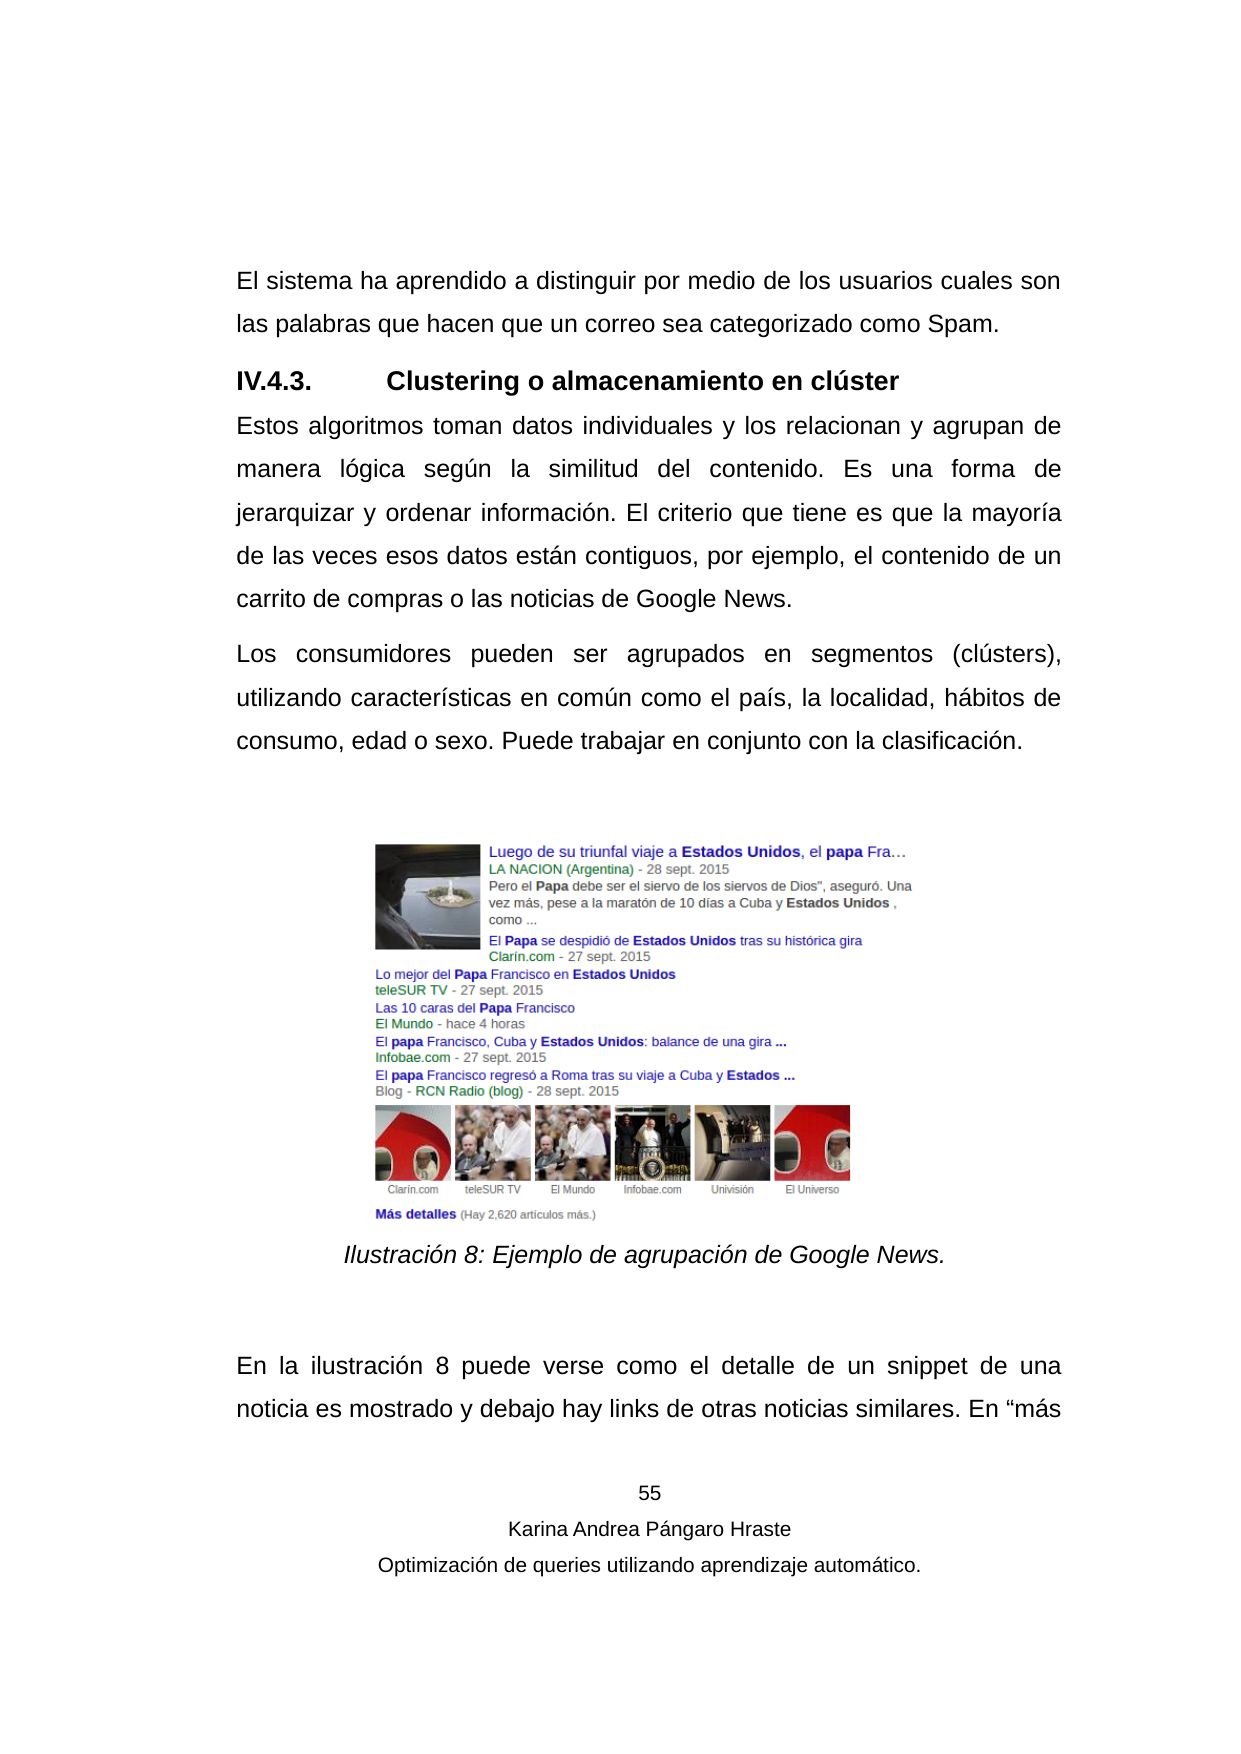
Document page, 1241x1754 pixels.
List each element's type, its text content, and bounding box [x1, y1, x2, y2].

subtitle Clustering o almacenamiento en clúster [236, 364, 1063, 396]
text El sistema ha aprendido a distinguir por medio de los usuarios cuales son las palabras que hacen que un correo sea categorizado como Spam. [236, 266, 1063, 338]
text Estos algoritmos toman datos individuales y los relacionan y agrupan de manera lógica según la similitud del contenido. Es una forma de jerarquizar y ordenar información. El criterio que tiene es que la mayoría de las veces esos datos están contiguos, por ejemplo, el contenido de un carrito de compras o las noticias de Google News. [236, 411, 1063, 613]
text En la ilustración 8 puede verse como el detalle de un snippet de una noticia es mostrado y debajo hay links de otras noticias similares. En “más [236, 1351, 1063, 1423]
picture [368, 837, 931, 1226]
text Los consumidores pueden ser agrupados en segmentos (clústers), utilizando características en común como el país, la localidad, hábitos de consumo, edad o sexo. Puede trabajar en conjunto con la clasificación. [236, 639, 1063, 754]
text Ilustración 8: Ejemplo de agrupación de Google News. [236, 1226, 1063, 1269]
